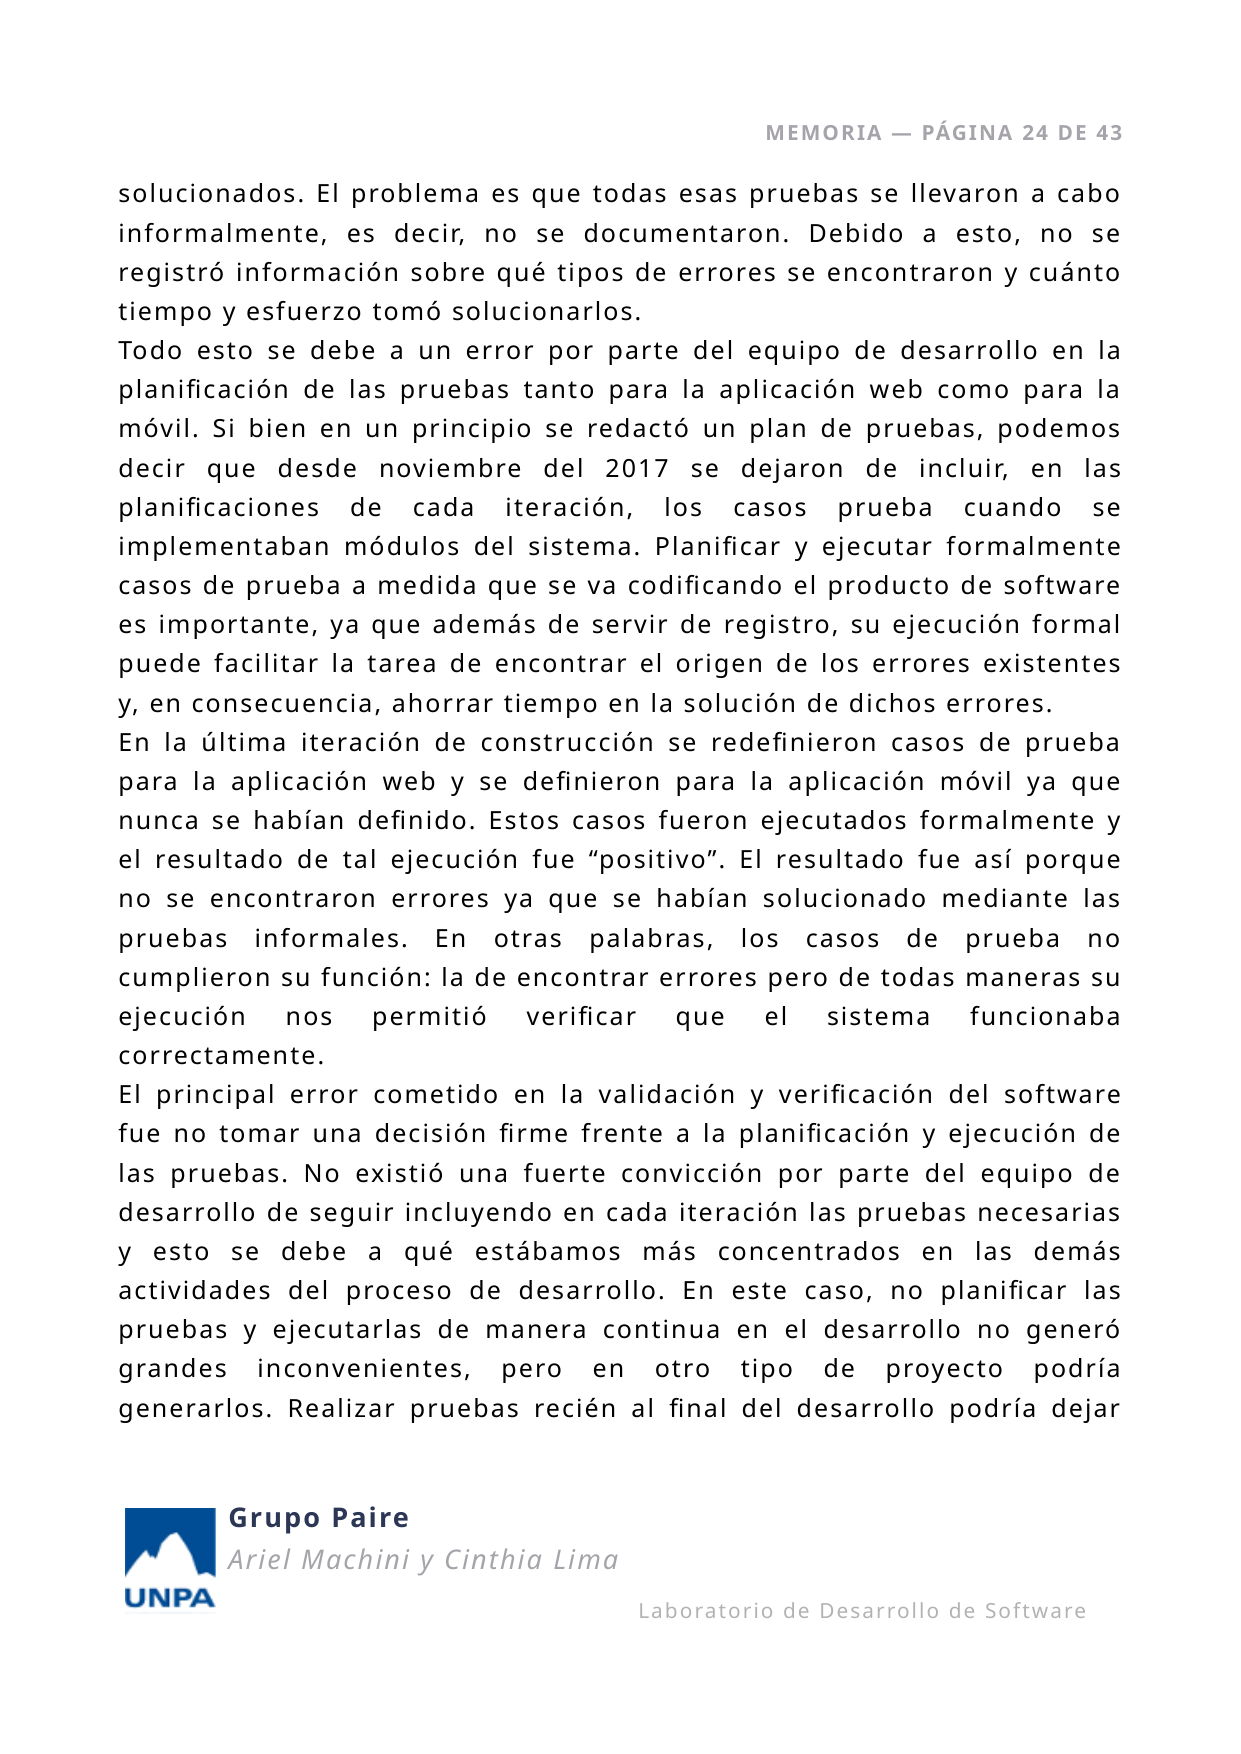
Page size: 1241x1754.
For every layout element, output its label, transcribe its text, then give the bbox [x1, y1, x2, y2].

text solucionados. El problema es que todas esas pruebas se llevaron a cabo informalmente, es decir, no se documentaron. Debido a esto, no se registró información sobre qué tipos de errores se encontraron y cuánto tiempo y esfuerzo tomó solucionarlos. [118, 176, 1122, 328]
text En la última iteración de construcción se redefinieron casos de prueba para la aplicación web y se definieron para la aplicación móvil ya que nunca se habían definido. Estos casos fueron ejecutados formalmente y el resultado de tal ejecución fue “positivo”. El resultado fue así porque no se encontraron errores ya que se habían solucionado mediante las pruebas informales. En otras palabras, los casos de prueba no cumplieron su función: la de encontrar errores pero de todas maneras su ejecución nos permitió verificar que el sistema funcionaba correctamente. [118, 724, 1122, 1072]
text Todo esto se debe a un error por parte del equipo de desarrollo en la planificación de las pruebas tanto para la aplicación web como para la móvil. Si bien en un principio se redactó un plan de pruebas, podemos decir que desde noviembre del 2017 se dejaron de incluir, en las planificaciones de cada iteración, los casos prueba cuando se implementaban módulos del sistema. Planificar y ejecutar formalmente casos de prueba a medida que se va codificando el producto de software es importante, ya que además de servir de registro, su ejecución formal puede facilitar la tarea de encontrar el origen de los errores existentes y, en consecuencia, ahorrar tiempo en la solución de dichos errores. [118, 333, 1122, 719]
picture [125, 1508, 216, 1614]
text El principal error cometido en la validación y verificación del software fue no tomar una decisión firme frente a la planificación y ejecución de las pruebas. No existió una fuerte convicción por parte del equipo de desarrollo de seguir incluyendo en cada iteración las pruebas necesarias y esto se debe a qué estábamos más concentrados en las demás actividades del proceso de desarrollo. En este caso, no planificar las pruebas y ejecutarlas de manera continua en el desarrollo no generó grandes inconvenientes, pero en otro tipo de proyecto podría generarlos. Realizar pruebas recién al final del desarrollo podría dejar [118, 1077, 1122, 1424]
